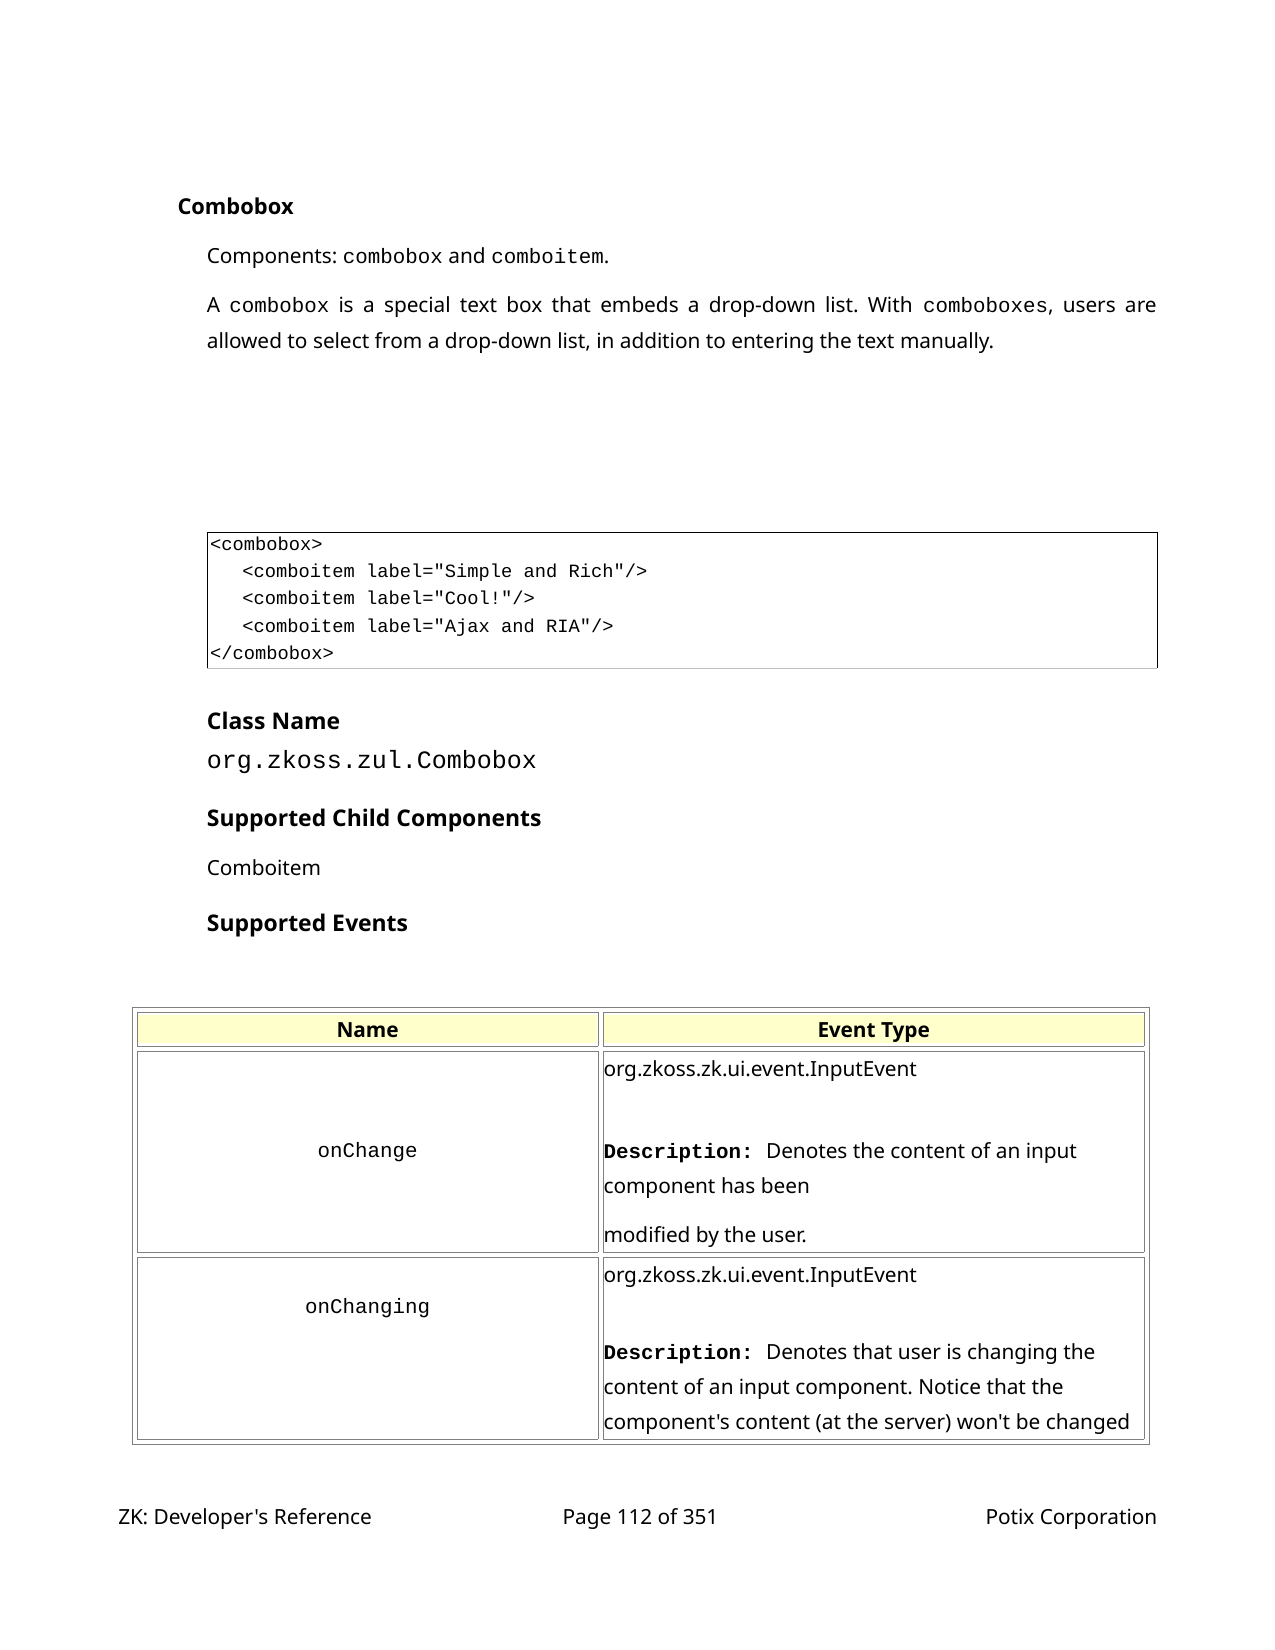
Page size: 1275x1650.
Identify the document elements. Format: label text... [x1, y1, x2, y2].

text </combobox> [208, 641, 1157, 668]
table_cell onChanging [134, 1252, 600, 1439]
subtitle Combobox [177, 191, 1157, 221]
text Components: combobox and comboitem. [207, 241, 1157, 270]
table_cell org.zkoss.zk.ui.event.InputEvent Description: Denotes that user is changing the content of an input component. Notice that the component's content (at the server) won't be changed [600, 1252, 1147, 1439]
subtitle Class Name [207, 704, 1157, 736]
text <comboitem label="Simple and Rich"/> [208, 559, 1157, 583]
text <combobox> [208, 533, 1157, 556]
table_header Name [134, 1008, 600, 1046]
table_header Event Type [600, 1008, 1147, 1046]
text Comboitem [207, 853, 1157, 882]
text <comboitem label="Cool!"/> [208, 586, 1157, 611]
text <comboitem label="Ajax and RIA"/> [208, 613, 1157, 638]
text org.zkoss.zul.Combobox [207, 748, 1157, 776]
subtitle Supported Events [207, 907, 1157, 938]
table_cell org.zkoss.zk.ui.event.InputEvent Description: Denotes the content of an input component has been modified by the user. [600, 1046, 1147, 1252]
subtitle Supported Child Components [207, 801, 1157, 833]
text A combobox is a special text box that embeds a drop-down list. With comboboxes, users are allowed to select from a drop-down list, in addition to entering the text manually. [207, 290, 1157, 354]
table_cell onChange [134, 1046, 600, 1252]
